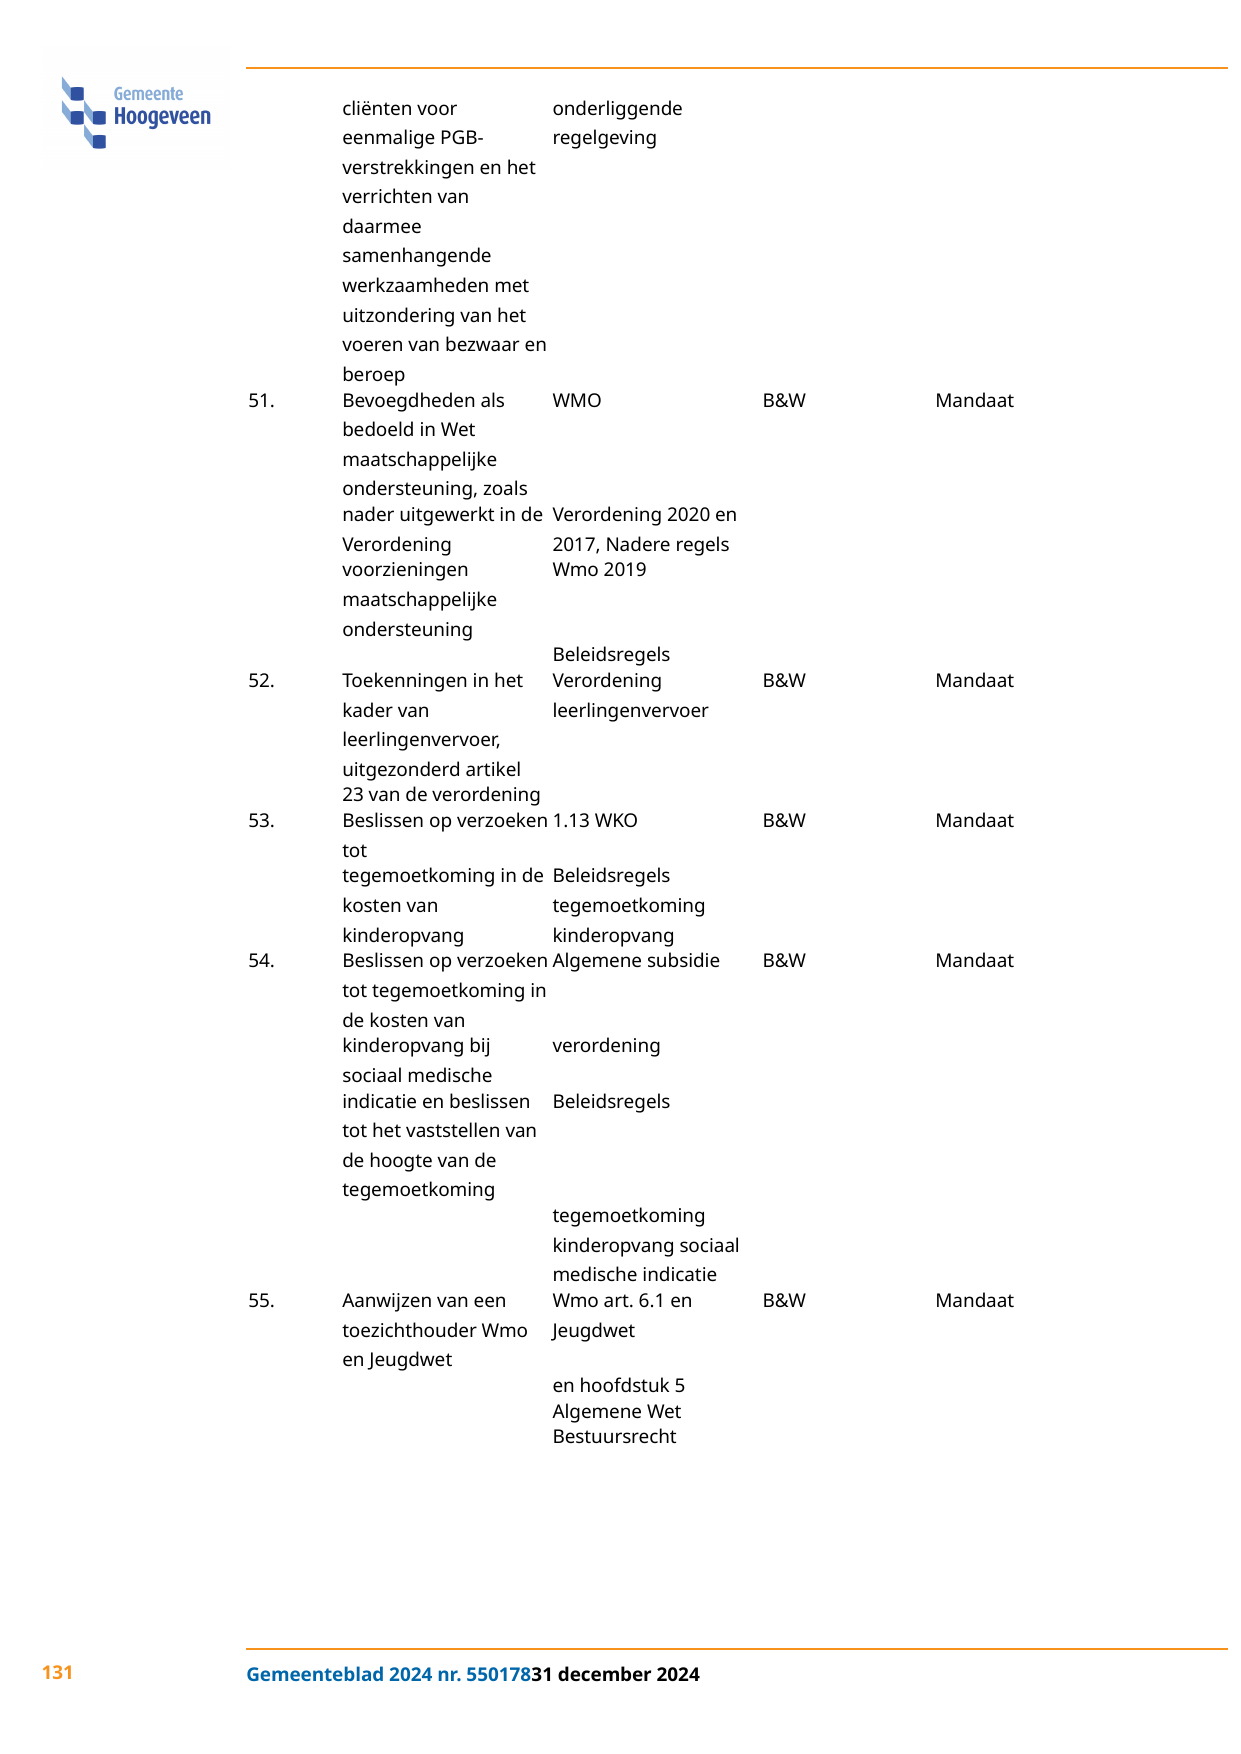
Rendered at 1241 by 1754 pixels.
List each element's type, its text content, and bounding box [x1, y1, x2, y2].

table_cell [1079, 557, 1152, 641]
table_cell Beleidsregels [552, 641, 762, 667]
table_cell [763, 1398, 935, 1423]
table_cell Wmo art. 6.1 en Jeugdwet [552, 1287, 762, 1372]
table_cell B&W [763, 387, 935, 501]
table_cell [1079, 667, 1152, 782]
table_cell [248, 1033, 342, 1088]
table_cell Bestuursrecht [552, 1424, 762, 1449]
table_cell [1079, 387, 1152, 501]
table_cell Beslissen op verzoeken tot [342, 808, 552, 863]
table_cell Mandaat [935, 667, 1079, 782]
table_cell Algemene Wet [552, 1398, 762, 1423]
table_cell [935, 501, 1079, 557]
table_cell 1.13 WKO [552, 808, 762, 863]
table_cell [935, 863, 1079, 948]
table_cell [1079, 1372, 1152, 1398]
table_cell 55. [248, 1287, 342, 1372]
table_cell [1079, 1398, 1152, 1423]
table_cell [1079, 1202, 1152, 1287]
table_cell Beleidsregels [552, 1088, 762, 1202]
table_cell WMO [552, 387, 762, 501]
table_cell Aanwijzen van een toezichthouder Wmo en Jeugdwet [342, 1287, 552, 1372]
table_cell 53. [248, 808, 342, 863]
table_cell [763, 1033, 935, 1088]
table_cell [1079, 95, 1152, 387]
table_cell [248, 1202, 342, 1287]
table_cell [1079, 808, 1152, 863]
table_cell [935, 557, 1079, 641]
table_cell [763, 863, 935, 948]
table_cell [248, 641, 342, 667]
table_cell [342, 1372, 552, 1398]
table_cell [763, 95, 935, 387]
table_cell [935, 641, 1079, 667]
table_cell [248, 501, 342, 557]
table_cell voorzieningen maatschappelijke ondersteuning [342, 557, 552, 641]
table_cell Verordening leerlingenvervoer [552, 667, 762, 782]
table_cell [935, 95, 1079, 387]
table_cell [342, 1424, 552, 1449]
table_cell Mandaat [935, 808, 1079, 863]
table_cell [763, 1372, 935, 1398]
table_cell tegemoetkoming in de kosten van kinderopvang [342, 863, 552, 948]
table_cell [763, 1088, 935, 1202]
table_cell [763, 641, 935, 667]
table_cell [935, 1202, 1079, 1287]
table_cell [763, 1202, 935, 1287]
table_cell [1079, 782, 1152, 807]
table_cell [552, 782, 762, 807]
table_cell B&W [763, 667, 935, 782]
table_cell [248, 1088, 342, 1202]
table_cell B&W [763, 948, 935, 1032]
table_cell [248, 782, 342, 807]
table_cell [935, 1398, 1079, 1423]
table_cell Beslissen op verzoeken tot tegemoetkoming in de kosten van [342, 948, 552, 1032]
table_cell [248, 863, 342, 948]
table_cell [935, 1372, 1079, 1398]
table_cell B&W [763, 1287, 935, 1372]
table_cell Algemene subsidie [552, 948, 762, 1032]
table_cell Beleidsregels tegemoetkoming kinderopvang [552, 863, 762, 948]
table_cell [248, 1372, 342, 1398]
table_cell [935, 1088, 1079, 1202]
table_cell [1079, 501, 1152, 557]
table_cell cliënten voor eenmalige PGB- verstrekkingen en het verrichten van daarmee samenhangende werkzaamheden met uitzondering van het voeren van bezwaar en beroep [342, 95, 552, 387]
table_cell [1079, 863, 1152, 948]
table_cell 51. [248, 387, 342, 501]
table_cell [935, 782, 1079, 807]
table_cell Bevoegdheden als bedoeld in Wet maatschappelijke ondersteuning, zoals [342, 387, 552, 501]
table_cell kinderopvang bij sociaal medische [342, 1033, 552, 1088]
picture [41, 47, 231, 172]
table_cell [763, 501, 935, 557]
table_cell en hoofdstuk 5 [552, 1372, 762, 1398]
table_cell Mandaat [935, 1287, 1079, 1372]
table_cell [248, 95, 342, 387]
table_cell tegemoetkoming kinderopvang sociaal medische indicatie [552, 1202, 762, 1287]
table_cell nader uitgewerkt in de Verordening [342, 501, 552, 557]
table_cell [935, 1033, 1079, 1088]
table_cell [1079, 1088, 1152, 1202]
table_cell Wmo 2019 [552, 557, 762, 641]
table_cell verordening [552, 1033, 762, 1088]
table_cell [763, 557, 935, 641]
table_cell 52. [248, 667, 342, 782]
table_cell [248, 1424, 342, 1449]
table_cell Mandaat [935, 948, 1079, 1032]
table_cell [1079, 1424, 1152, 1449]
table_cell [248, 557, 342, 641]
table_cell [1079, 948, 1152, 1032]
table_cell [342, 1398, 552, 1423]
table_cell 23 van de verordening [342, 782, 552, 807]
table_cell [763, 1424, 935, 1449]
table_cell Mandaat [935, 387, 1079, 501]
table_cell Toekenningen in het kader van leerlingenvervoer, uitgezonderd artikel [342, 667, 552, 782]
table_cell [342, 1202, 552, 1287]
table_cell onderliggende regelgeving [552, 95, 762, 387]
table_cell [248, 1398, 342, 1423]
table_cell [1079, 1287, 1152, 1372]
table_cell [1079, 1033, 1152, 1088]
table_cell Verordening 2020 en 2017, Nadere regels [552, 501, 762, 557]
table_cell 54. [248, 948, 342, 1032]
table_cell [1079, 641, 1152, 667]
table_cell indicatie en beslissen tot het vaststellen van de hoogte van de tegemoetkoming [342, 1088, 552, 1202]
table_cell B&W [763, 808, 935, 863]
table_cell [763, 782, 935, 807]
table_cell [935, 1424, 1079, 1449]
table_cell [342, 641, 552, 667]
